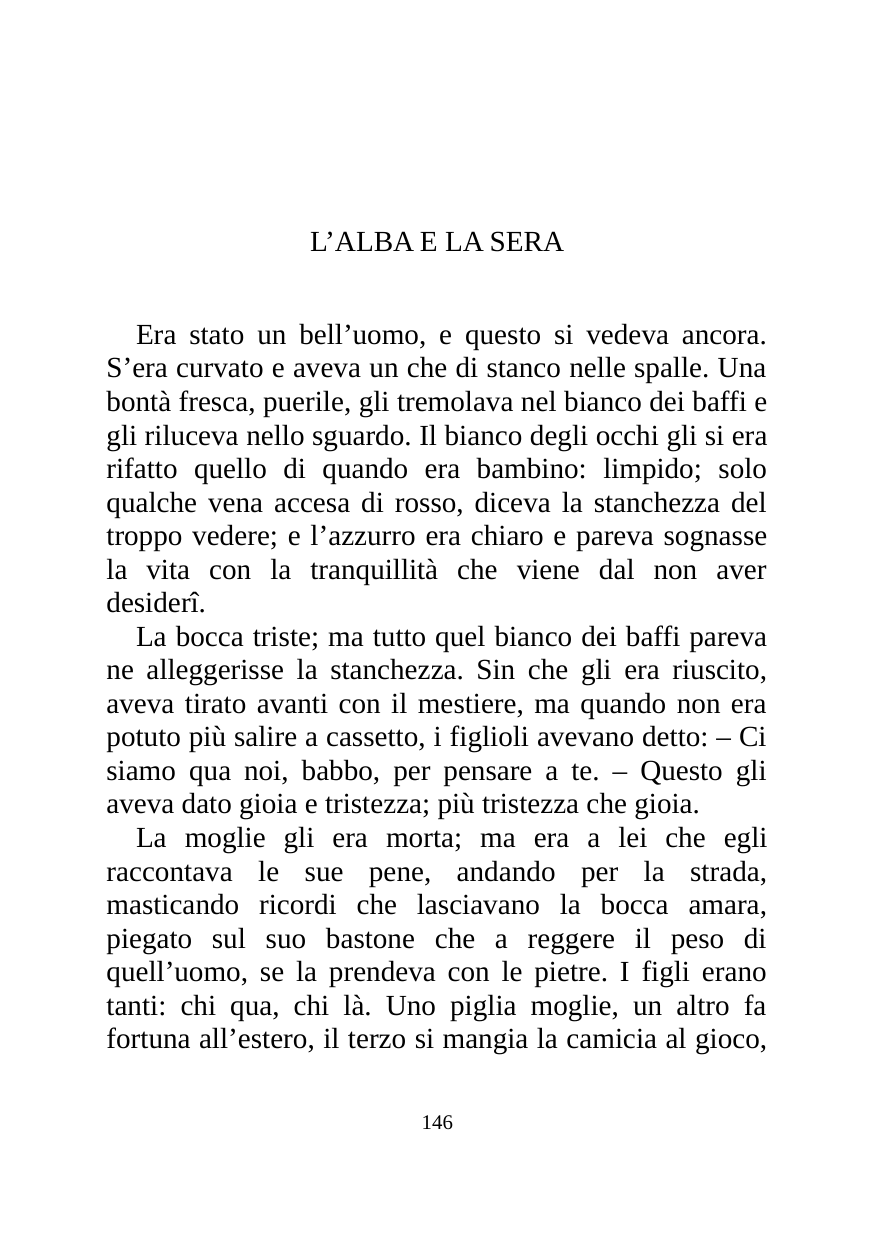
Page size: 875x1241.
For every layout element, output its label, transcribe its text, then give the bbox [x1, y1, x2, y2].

text L’ALBA E LA SERA [106, 224, 768, 258]
text La moglie gli era morta; ma era a lei che egli raccontava le sue pene, andando per la strada, masticando ricordi che lasciavano la bocca amara, piegato sul suo bastone che a reggere il peso di quell’uomo, se la prendeva con le pietre. I figli erano tanti: chi qua, chi là. Uno piglia moglie, un altro fa fortuna all’estero, il terzo si mangia la camicia al gioco, [106, 820, 768, 1055]
text La bocca triste; ma tutto quel bianco dei baffi pareva ne alleggerisse la stanchezza. Sin che gli era riuscito, aveva tirato avanti con il mestiere, ma quando non era potuto più salire a cassetto, i figlioli avevano detto: – Ci siamo qua noi, babbo, per pensare a te. – Questo gli aveva dato gioia e tristezza; più tristezza che gioia. [106, 619, 768, 820]
text Era stato un bell’uomo, e questo si vedeva ancora. S’era curvato e aveva un che di stanco nelle spalle. Una bontà fresca, puerile, gli tremolava nel bianco dei baffi e gli riluceva nello sguardo. Il bianco degli occhi gli si era rifatto quello di quando era bambino: limpido; solo qualche vena accesa di rosso, diceva la stanchezza del troppo vedere; e l’azzurro era chiaro e pareva sognasse la vita con la tranquillità che viene dal non aver desiderî. [106, 317, 768, 619]
